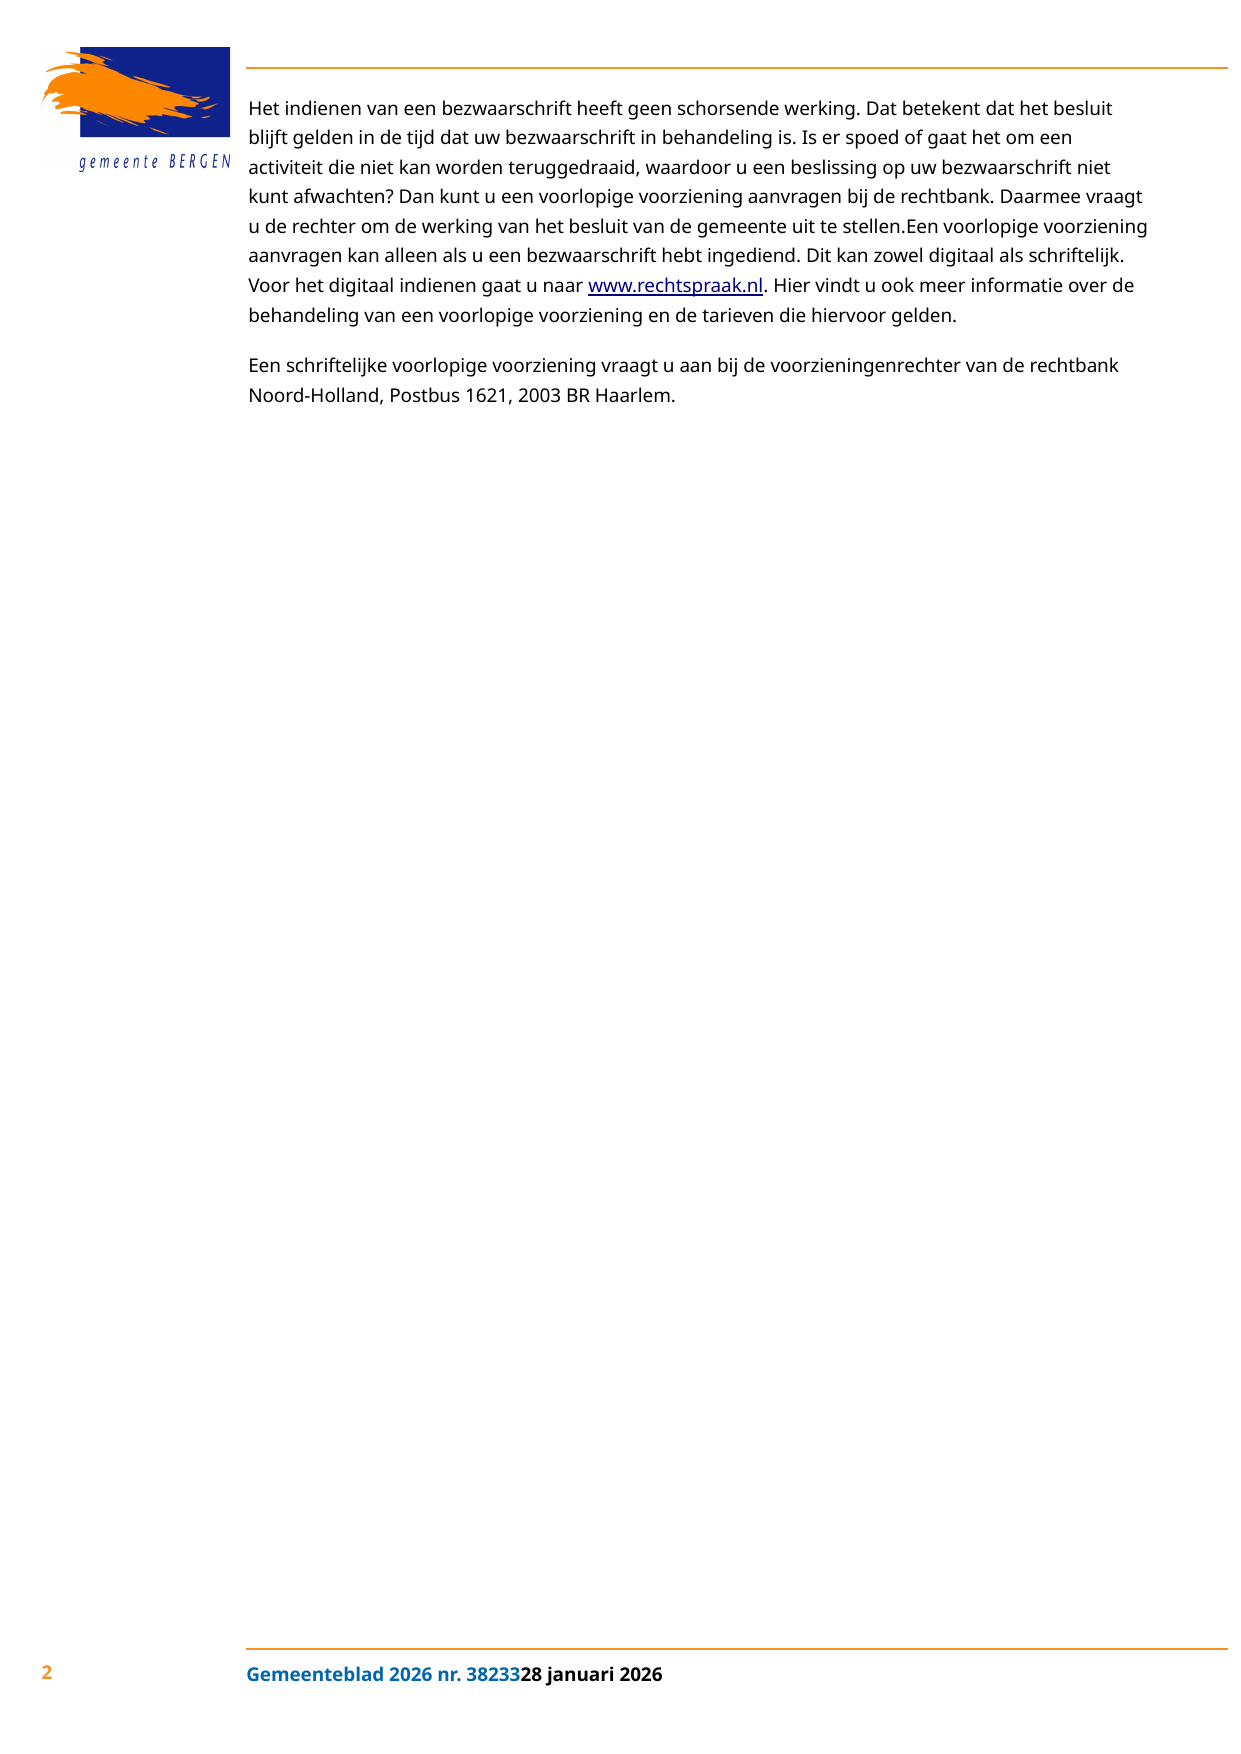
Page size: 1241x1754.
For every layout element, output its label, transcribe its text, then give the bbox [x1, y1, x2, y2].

picture [41, 47, 231, 172]
text Het indienen van een bezwaarschrift heeft geen schorsende werking. Dat betekent dat het besluit blijft gelden in de tijd dat uw bezwaarschrift in behandeling is. Is er spoed of gaat het om een activiteit die niet kan worden teruggedraaid, waardoor u een beslissing op uw bezwaarschrift niet kunt afwachten? Dan kunt u een voorlopige voorziening aanvragen bij de rechtbank. Daarmee vraagt u de rechter om de werking van het besluit van de gemeente uit te stellen.Een voorlopige voorziening aanvragen kan alleen als u een bezwaarschrift hebt ingediend. Dit kan zowel digitaal als schriftelijk. Voor het digitaal indienen gaat u naar www.rechtspraak.nl. Hier vindt u ook meer informatie over de behandeling van een voorlopige voorziening en de tarieven die hiervoor gelden. [248, 95, 1152, 328]
text Een schriftelijke voorlopige voorziening vraagt u aan bij de voorzieningenrechter van de rechtbank Noord-Holland, Postbus 1621, 2003 BR Haarlem. [248, 352, 1152, 408]
